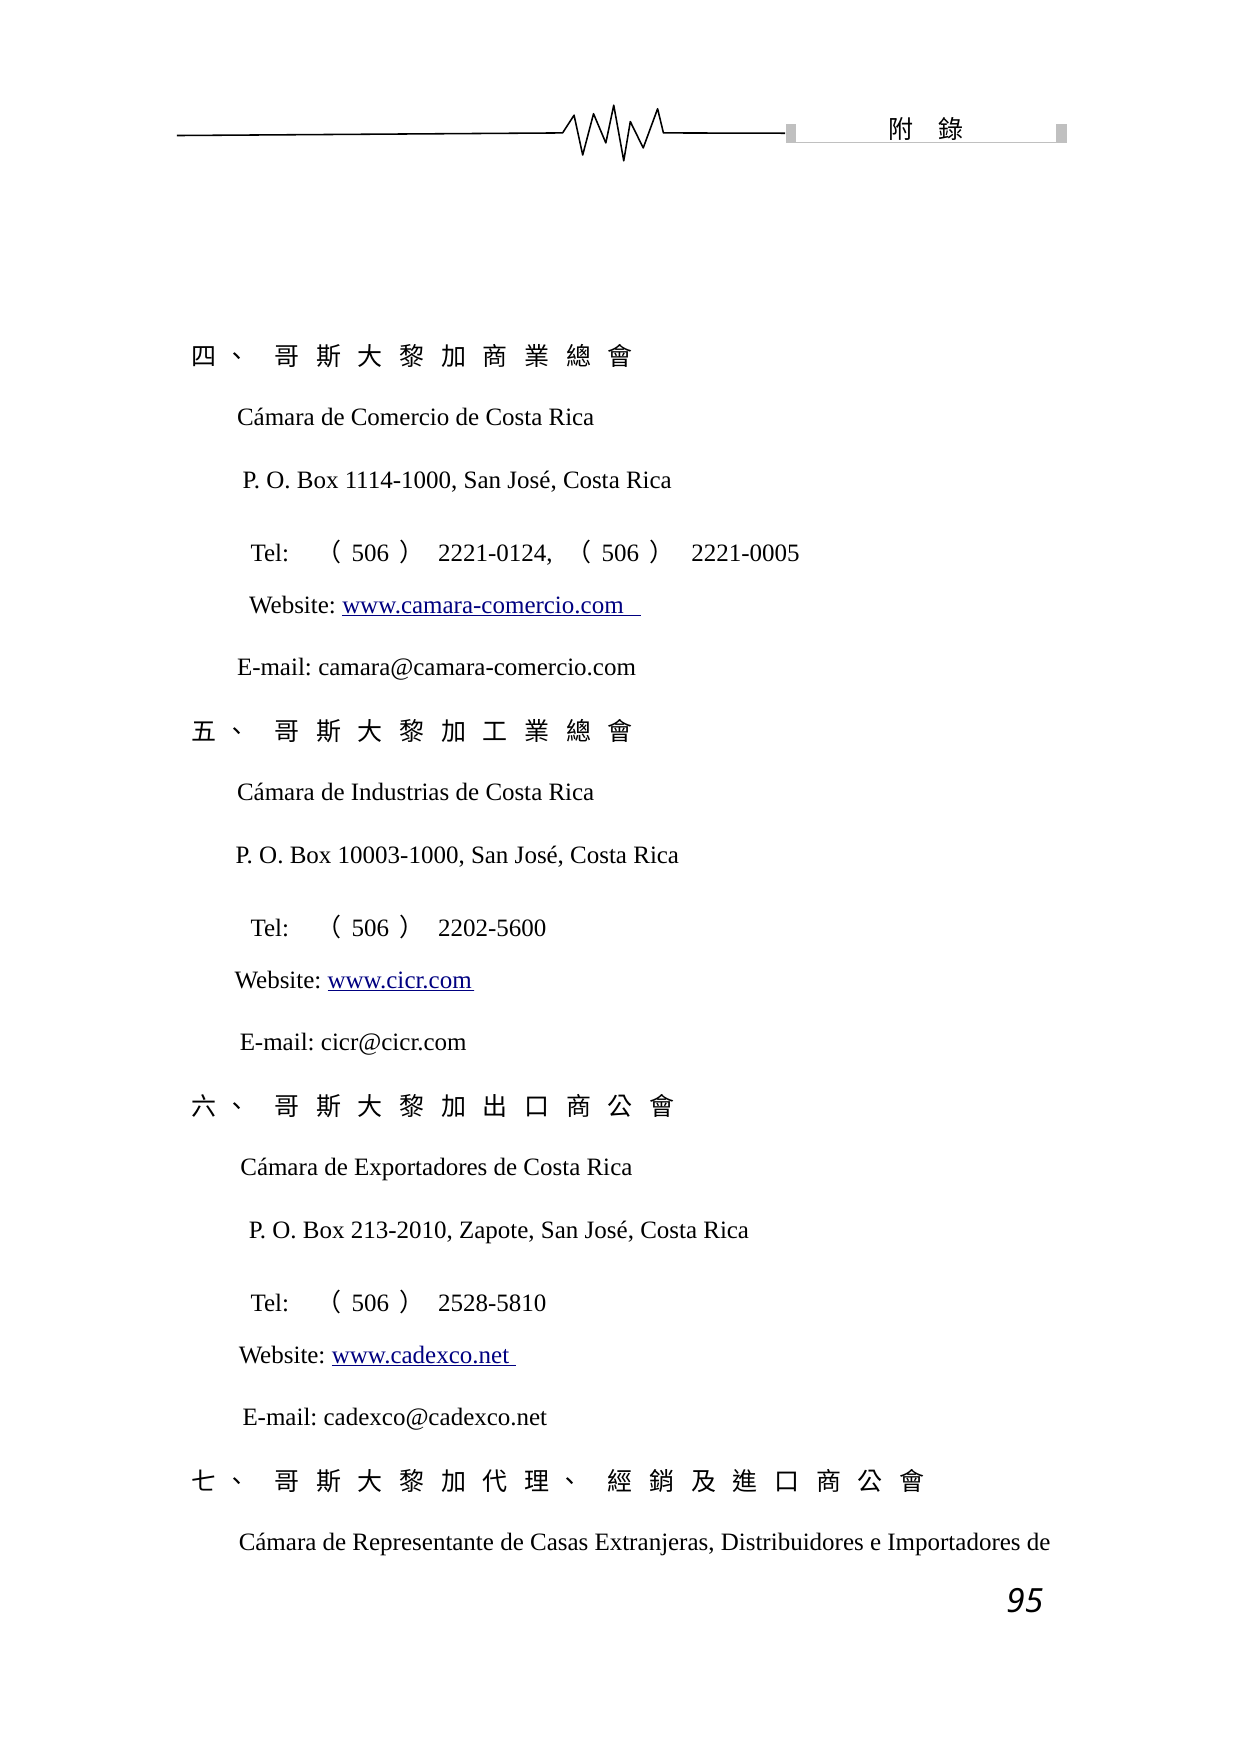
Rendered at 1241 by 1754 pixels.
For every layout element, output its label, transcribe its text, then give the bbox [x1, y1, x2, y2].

text Tel:（506）2202-5600 [183, 875, 1058, 938]
text Cámara de Exportadores de Costa Rica [183, 1125, 1058, 1188]
text Website: www.cadexco.net [183, 1313, 1058, 1375]
text E-mail: cicr@cicr.com [183, 1000, 1058, 1063]
text P. O. Box 10003-1000, San José, Costa Rica [183, 813, 1058, 875]
text 七、哥斯大黎加代理、經銷及進口商公會 [183, 1438, 1058, 1500]
text 六、哥斯大黎加出口商公會 [183, 1063, 1058, 1125]
text E-mail: camara@camara-comercio.com [183, 625, 1058, 688]
text Tel:（506）2221-0124,（506）2221-0005 [183, 500, 1058, 563]
text Cámara de Representante de Casas Extranjeras, Distribuidores e Importadores de [183, 1500, 1058, 1563]
text P. O. Box 213-2010, Zapote, San José, Costa Rica [183, 1188, 1058, 1250]
text Tel:（506）2528-5810 [183, 1250, 1058, 1313]
text Website: www.camara-comercio.com [183, 563, 1058, 625]
text P. O. Box 1114-1000, San José, Costa Rica [183, 438, 1058, 500]
text Website: www.cicr.com [183, 938, 1058, 1000]
text 五、哥斯大黎加工業總會 [183, 688, 1058, 750]
text 四、哥斯大黎加商業總會 [183, 313, 1058, 375]
text Cámara de Comercio de Costa Rica [183, 375, 1058, 438]
text Cámara de Industrias de Costa Rica [183, 750, 1058, 813]
text E-mail: cadexco@cadexco.net [183, 1375, 1058, 1438]
